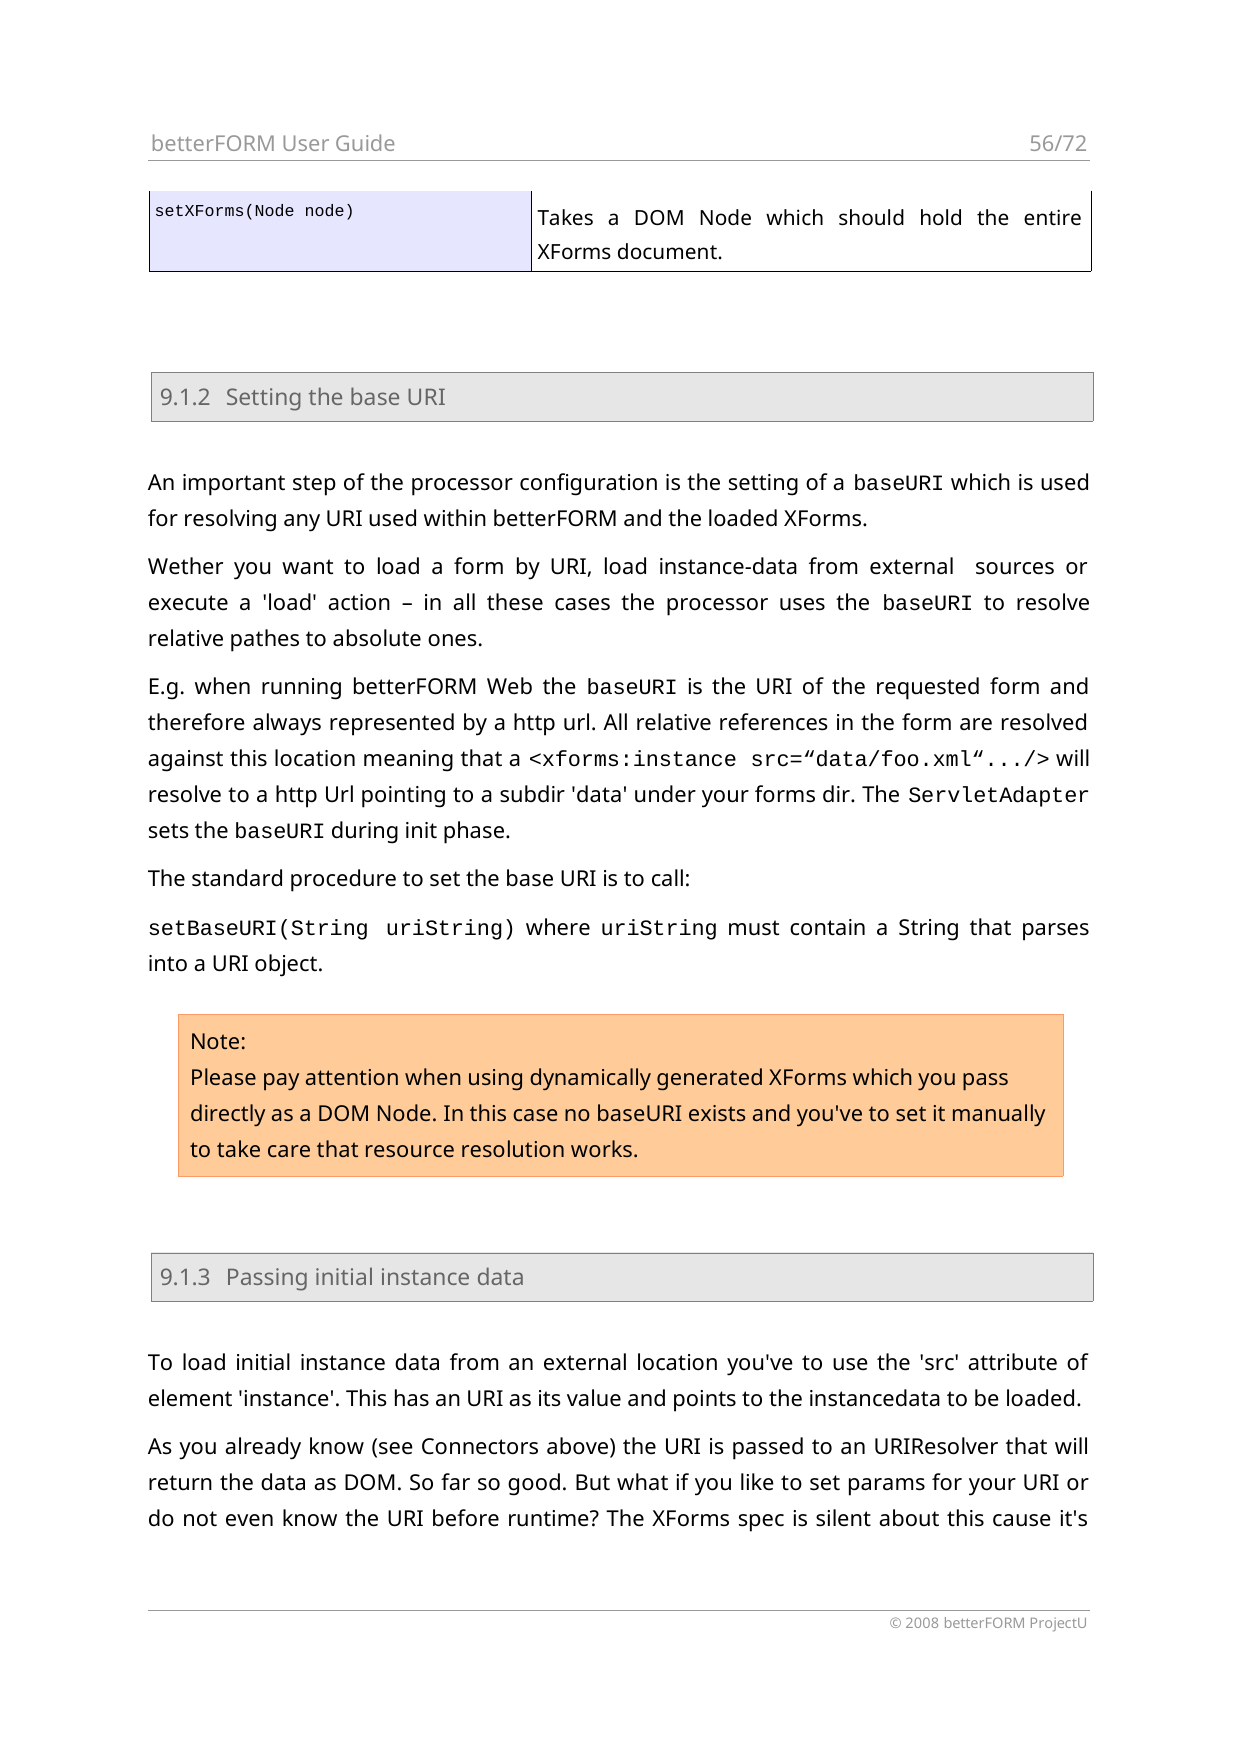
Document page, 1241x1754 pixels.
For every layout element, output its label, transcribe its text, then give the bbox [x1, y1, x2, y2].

text Note: Please pay attention when using dynamically generated XForms which you pass directly as a DOM Node. In this case no baseURI exists and you've to set it manually to take care that resource resolution works. [179, 1015, 1063, 1176]
subtitle Setting the base URI [152, 373, 1093, 421]
text The standard procedure to set the base URI is to call: [148, 863, 1090, 893]
table_cell setXForms(Node node) [150, 191, 531, 271]
text As you already know (see Connectors above) the URI is passed to an URIResolver that will return the data as DOM. So far so good. But what if you like to set params for your URI or do not even know the URI before runtime? The XForms spec is silent about this cause it's [148, 1431, 1090, 1533]
text E.g. when running betterFORM Web the baseURI is the URI of the requested form and therefore always represented by a http url. All relative references in the form are resolved against this location meaning that a <xforms:instance src=“data/foo.xml“.../> will resolve to a http Url pointing to a subdir 'data' under your forms dir. The ServletAdapter sets the baseURI during init phase. [148, 671, 1090, 845]
text setBaseURI(String uriString) where uriString must contain a String that parses into a URI object. [148, 912, 1090, 978]
text To load initial instance data from an external location you've to use the 'src' attribute of element 'instance'. This has an URI as its value and points to the instancedata to be loaded. [148, 1347, 1090, 1413]
text Wether you want to load a form by URI, load instance-data from external sources or execute a 'load' action – in all these cases the processor uses the baseURI to resolve relative pathes to absolute ones. [148, 551, 1090, 653]
text An important step of the processor configuration is the setting of a baseURI which is used for resolving any URI used within betterFORM and the loaded XForms. [148, 466, 1090, 532]
table_cell Takes a DOM Node which should hold the entire XForms document. [532, 191, 1091, 271]
subtitle Passing initial instance data [152, 1254, 1093, 1301]
